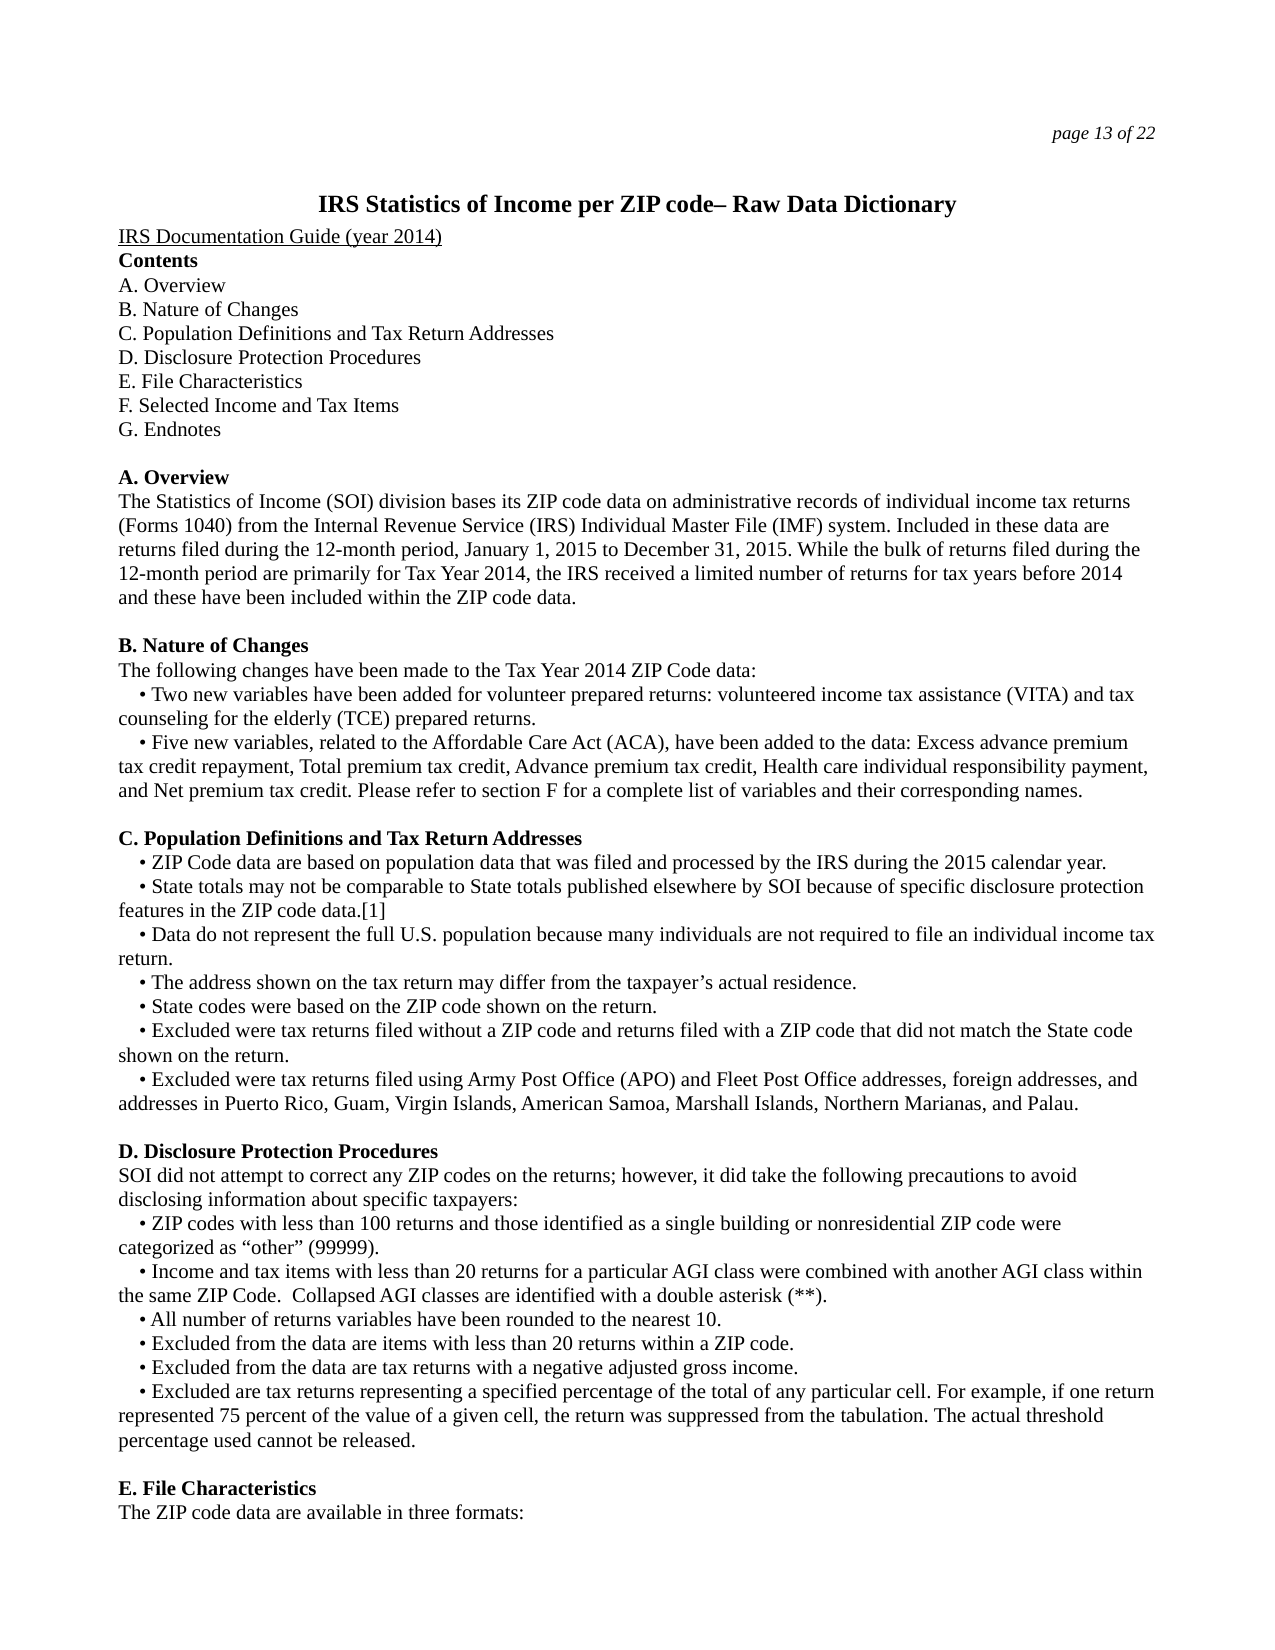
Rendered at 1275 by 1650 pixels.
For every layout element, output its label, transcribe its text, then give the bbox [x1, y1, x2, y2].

text Contents [118, 248, 1157, 272]
text The following changes have been made to the Tax Year 2014 ZIP Code data: [118, 657, 1157, 682]
text G. Endnotes [118, 417, 1157, 441]
text C. Population Definitions and Tax Return Addresses [118, 826, 1157, 850]
text • ZIP codes with less than 100 returns and those identified as a single building or nonresidential ZIP code were categorized as “other” (99999). [118, 1211, 1157, 1259]
text • Excluded are tax returns representing a specified percentage of the total of any particular cell. For example, if one return represented 75 percent of the value of a given cell, the return was suppressed from the tabulation. The actual threshold percentage used cannot be released. [118, 1379, 1157, 1452]
text B. Nature of Changes [118, 633, 1157, 657]
text B. Nature of Changes [118, 297, 1157, 321]
text • Five new variables, related to the Affordable Care Act (ACA), have been added to the data: Excess advance premium tax credit repayment, Total premium tax credit, Advance premium tax credit, Health care individual responsibility payment, and Net premium tax credit. Please refer to section F for a complete list of variables and their corresponding names. [118, 730, 1157, 802]
text F. Selected Income and Tax Items [118, 393, 1157, 417]
text • Data do not represent the full U.S. population because many individuals are not required to file an individual income tax return. [118, 922, 1157, 970]
text • Excluded were tax returns filed without a ZIP code and returns filed with a ZIP code that did not match the State code shown on the return. [118, 1018, 1157, 1067]
text • Excluded from the data are items with less than 20 returns within a ZIP code. [118, 1331, 1157, 1355]
text A. Overview [118, 465, 1157, 489]
text • State totals may not be comparable to State totals published elsewhere by SOI because of specific disclosure protection features in the ZIP code data.[1] [118, 874, 1157, 922]
text • Income and tax items with less than 20 returns for a particular AGI class were combined with another AGI class within the same ZIP Code. Collapsed AGI classes are identified with a double asterisk (**). [118, 1259, 1157, 1307]
text The ZIP code data are available in three formats: [118, 1500, 1157, 1524]
text E. File Characteristics [118, 369, 1157, 393]
subtitle IRS Statistics of Income per ZIP code– Raw Data Dictionary [118, 189, 1157, 218]
text The Statistics of Income (SOI) division bases its ZIP code data on administrative records of individual income tax returns (Forms 1040) from the Internal Revenue Service (IRS) Individual Master File (IMF) system. Included in these data are returns filed during the 12-month period, January 1, 2015 to December 31, 2015. While the bulk of returns filed during the 12-month period are primarily for Tax Year 2014, the IRS received a limited number of returns for tax years before 2014 and these have been included within the ZIP code data. [118, 489, 1157, 609]
text SOI did not attempt to correct any ZIP codes on the returns; however, it did take the following precautions to avoid disclosing information about specific taxpayers: [118, 1163, 1157, 1211]
text • Excluded were tax returns filed using Army Post Office (APO) and Fleet Post Office addresses, foreign addresses, and addresses in Puerto Rico, Guam, Virgin Islands, American Samoa, Marshall Islands, Northern Marianas, and Palau. [118, 1067, 1157, 1115]
text C. Population Definitions and Tax Return Addresses [118, 321, 1157, 345]
text • State codes were based on the ZIP code shown on the return. [118, 994, 1157, 1018]
text D. Disclosure Protection Procedures [118, 1139, 1157, 1163]
text • Excluded from the data are tax returns with a negative adjusted gross income. [118, 1355, 1157, 1379]
text • ZIP Code data are based on population data that was filed and processed by the IRS during the 2015 calendar year. [118, 850, 1157, 874]
text • All number of returns variables have been rounded to the nearest 10. [118, 1307, 1157, 1331]
text • The address shown on the tax return may differ from the taxpayer’s actual residence. [118, 970, 1157, 994]
text D. Disclosure Protection Procedures [118, 345, 1157, 369]
text E. File Characteristics [118, 1476, 1157, 1500]
text IRS Documentation Guide (year 2014) [118, 224, 1157, 248]
text A. Overview [118, 272, 1157, 297]
text • Two new variables have been added for volunteer prepared returns: volunteered income tax assistance (VITA) and tax counseling for the elderly (TCE) prepared returns. [118, 682, 1157, 730]
